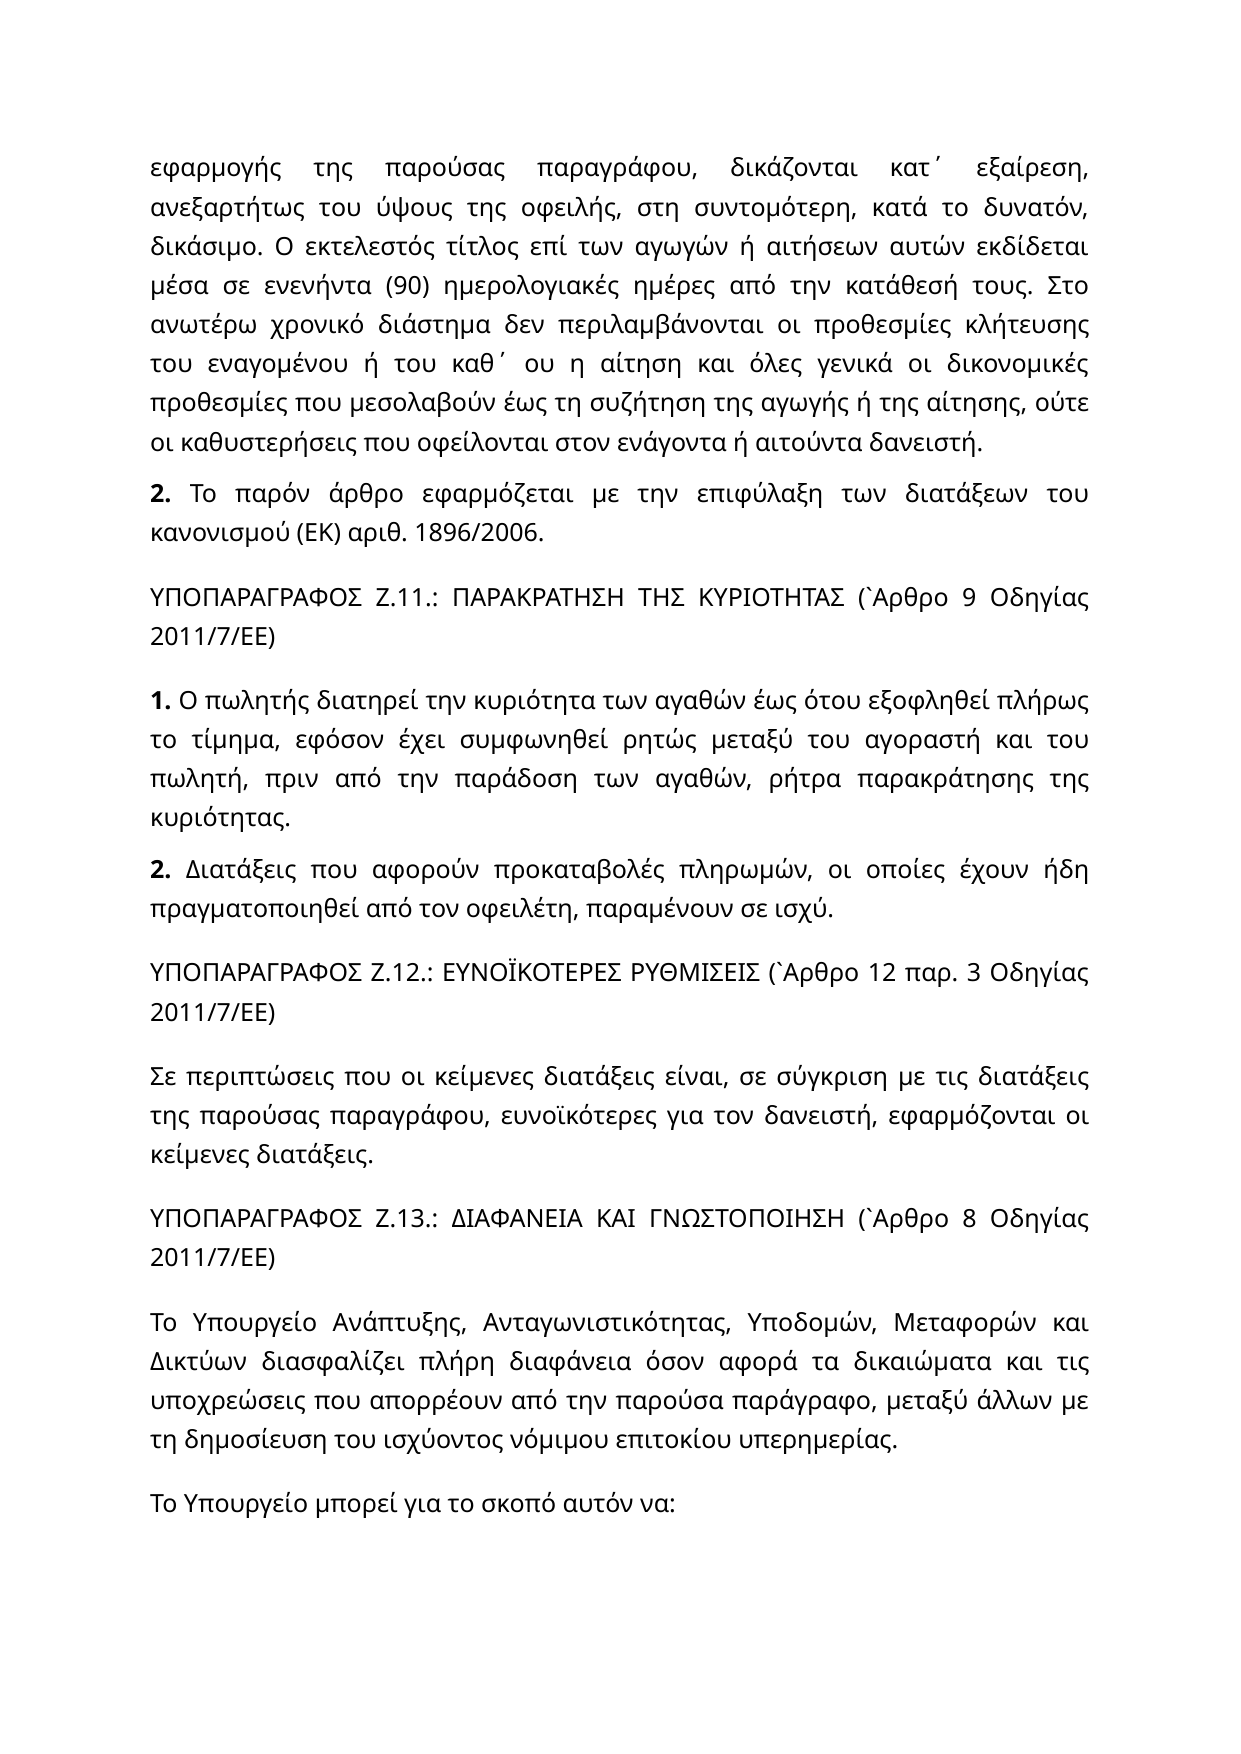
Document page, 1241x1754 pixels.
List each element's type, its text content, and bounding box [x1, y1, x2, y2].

text ΥΠΟΠΑΡΑΓΡΑΦΟΣ Ζ.12.: ΕΥΝΟΪΚΟΤΕΡΕΣ ΡΥΘΜΙΣΕΙΣ (`Αρθρο 12 παρ. 3 Οδηγίας 2011/7/ΕΕ) [150, 955, 1090, 1028]
text Σε περιπτώσεις που οι κείμενες διατάξεις είναι, σε σύγκριση με τις διατάξεις της παρούσας παραγράφου, ευνοϊκότερες για τον δανειστή, εφαρμόζονται οι κείμενες διατάξεις. [150, 1058, 1090, 1171]
text 2. Διατάξεις που αφορούν προκαταβολές πληρωμών, οι οποίες έχουν ήδη πραγματοποιηθεί από τον οφειλέτη, παραμένουν σε ισχύ. [150, 852, 1090, 925]
text ΥΠΟΠΑΡΑΓΡΑΦΟΣ Ζ.13.: ΔΙΑΦΑΝΕΙΑ ΚΑΙ ΓΝΩΣΤΟΠΟΙΗΣΗ (`Αρθρο 8 Οδηγίας 2011/7/ΕΕ) [150, 1201, 1090, 1274]
text ΥΠΟΠΑΡΑΓΡΑΦΟΣ Ζ.11.: ΠΑΡΑΚΡΑΤΗΣΗ ΤΗΣ ΚΥΡΙΟΤΗΤΑΣ (`Αρθρο 9 Οδηγίας 2011/7/ΕΕ) [150, 579, 1090, 652]
text 2. Το παρόν άρθρο εφαρμόζεται με την επιφύλαξη των διατάξεων του κανονισμού (ΕΚ) αριθ. 1896/2006. [150, 476, 1090, 549]
text Το Υπουργείο μπορεί για το σκοπό αυτόν να: [150, 1486, 1090, 1520]
text εφαρμογής της παρούσας παραγράφου, δικάζονται κατ΄ εξαίρεση, ανεξαρτήτως του ύψους της οφειλής, στη συντομότερη, κατά το δυνατόν, δικάσιμο. Ο εκτελεστός τίτλος επί των αγωγών ή αιτήσεων αυτών εκδίδεται μέσα σε ενενήντα (90) ημερολογιακές ημέρες από την κατάθεσή τους. Στο ανωτέρω χρονικό διάστημα δεν περιλαμβάνονται οι προθεσμίες κλήτευσης του εναγομένου ή του καθ΄ ου η αίτηση και όλες γενικά οι δικονομικές προθεσμίες που μεσολαβούν έως τη συζήτηση της αγωγής ή της αίτησης, ούτε οι καθυστερήσεις που οφείλονται στον ενάγοντα ή αιτούντα δανειστή. [150, 150, 1090, 458]
text 1. Ο πωλητής διατηρεί την κυριότητα των αγαθών έως ότου εξοφληθεί πλήρως το τίμημα, εφόσον έχει συμφωνηθεί ρητώς μεταξύ του αγοραστή και του πωλητή, πριν από την παράδοση των αγαθών, ρήτρα παρακράτησης της κυριότητας. [150, 682, 1090, 834]
text Το Υπουργείο Ανάπτυξης, Ανταγωνιστικότητας, Υποδομών, Μεταφορών και Δικτύων διασφαλίζει πλήρη διαφάνεια όσον αφορά τα δικαιώματα και τις υποχρεώσεις που απορρέουν από την παρούσα παράγραφο, μεταξύ άλλων με τη δημοσίευση του ισχύοντος νόμιμου επιτοκίου υπερημερίας. [150, 1304, 1090, 1456]
